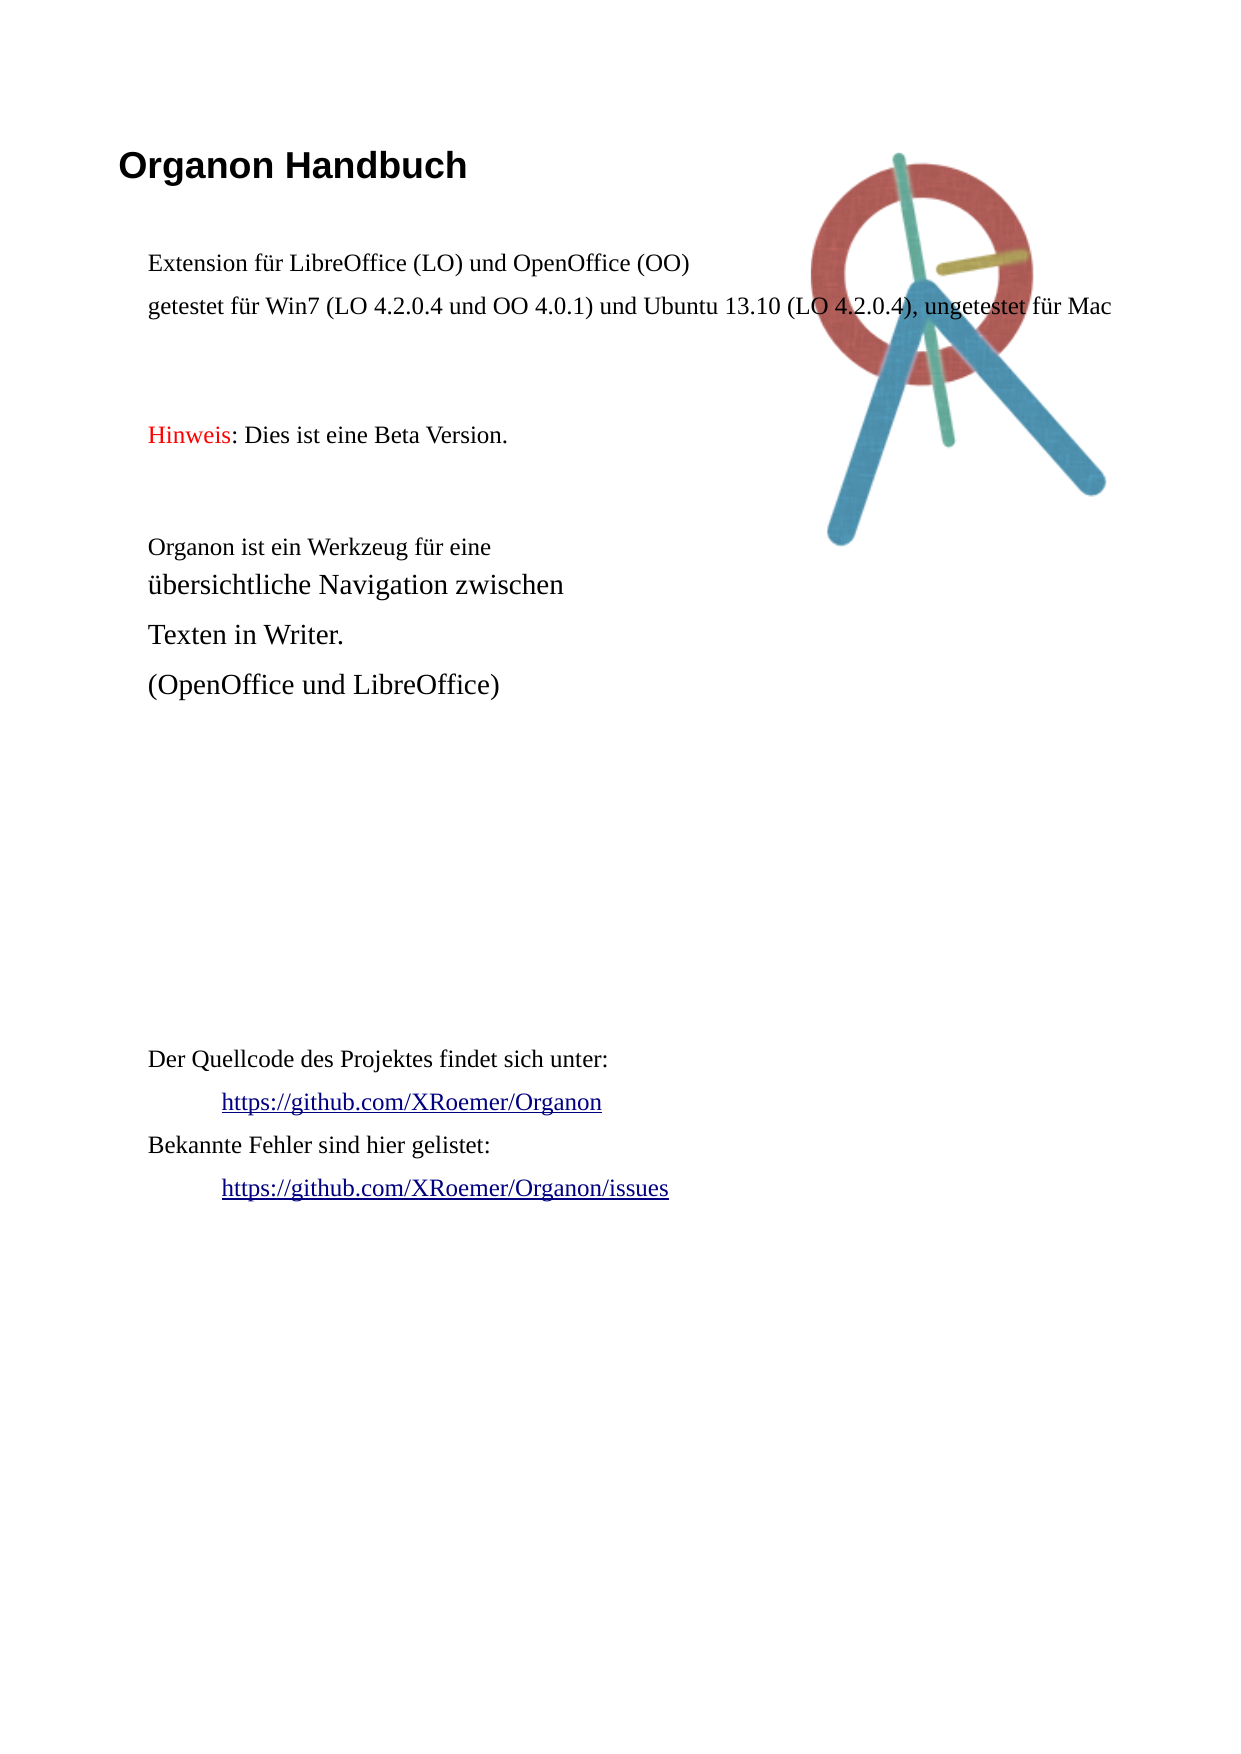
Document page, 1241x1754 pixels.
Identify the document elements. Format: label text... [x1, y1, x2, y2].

text Hinweis: Dies ist eine Beta Version. [148, 420, 1122, 449]
text Bekannte Fehler sind hier gelistet: [148, 1130, 1122, 1159]
text Organon ist ein Werkzeug für eine [148, 532, 1122, 561]
text Texten in Writer. [148, 617, 1122, 651]
text Der Quellcode des Projektes findet sich unter: [148, 1044, 1122, 1073]
subtitle Organon Handbuch [118, 143, 1122, 186]
text getestet für Win7 (LO 4.2.0.4 und OO 4.0.1) und Ubuntu 13.10 (LO 4.2.0.4), ungetestet für Mac [148, 291, 1122, 320]
text (OpenOffice und LibreOffice) [148, 667, 1122, 701]
text Extension für LibreOffice (LO) und OpenOffice (OO) [148, 248, 1122, 277]
picture [817, 320, 1122, 420]
text https://github.com/XRoemer/Organon/issues [148, 1173, 1122, 1202]
picture [817, 277, 1122, 291]
text übersichtliche Navigation zwischen [148, 567, 1122, 600]
picture [817, 449, 1122, 531]
text https://github.com/XRoemer/Organon [148, 1087, 1122, 1116]
picture [817, 186, 1122, 248]
